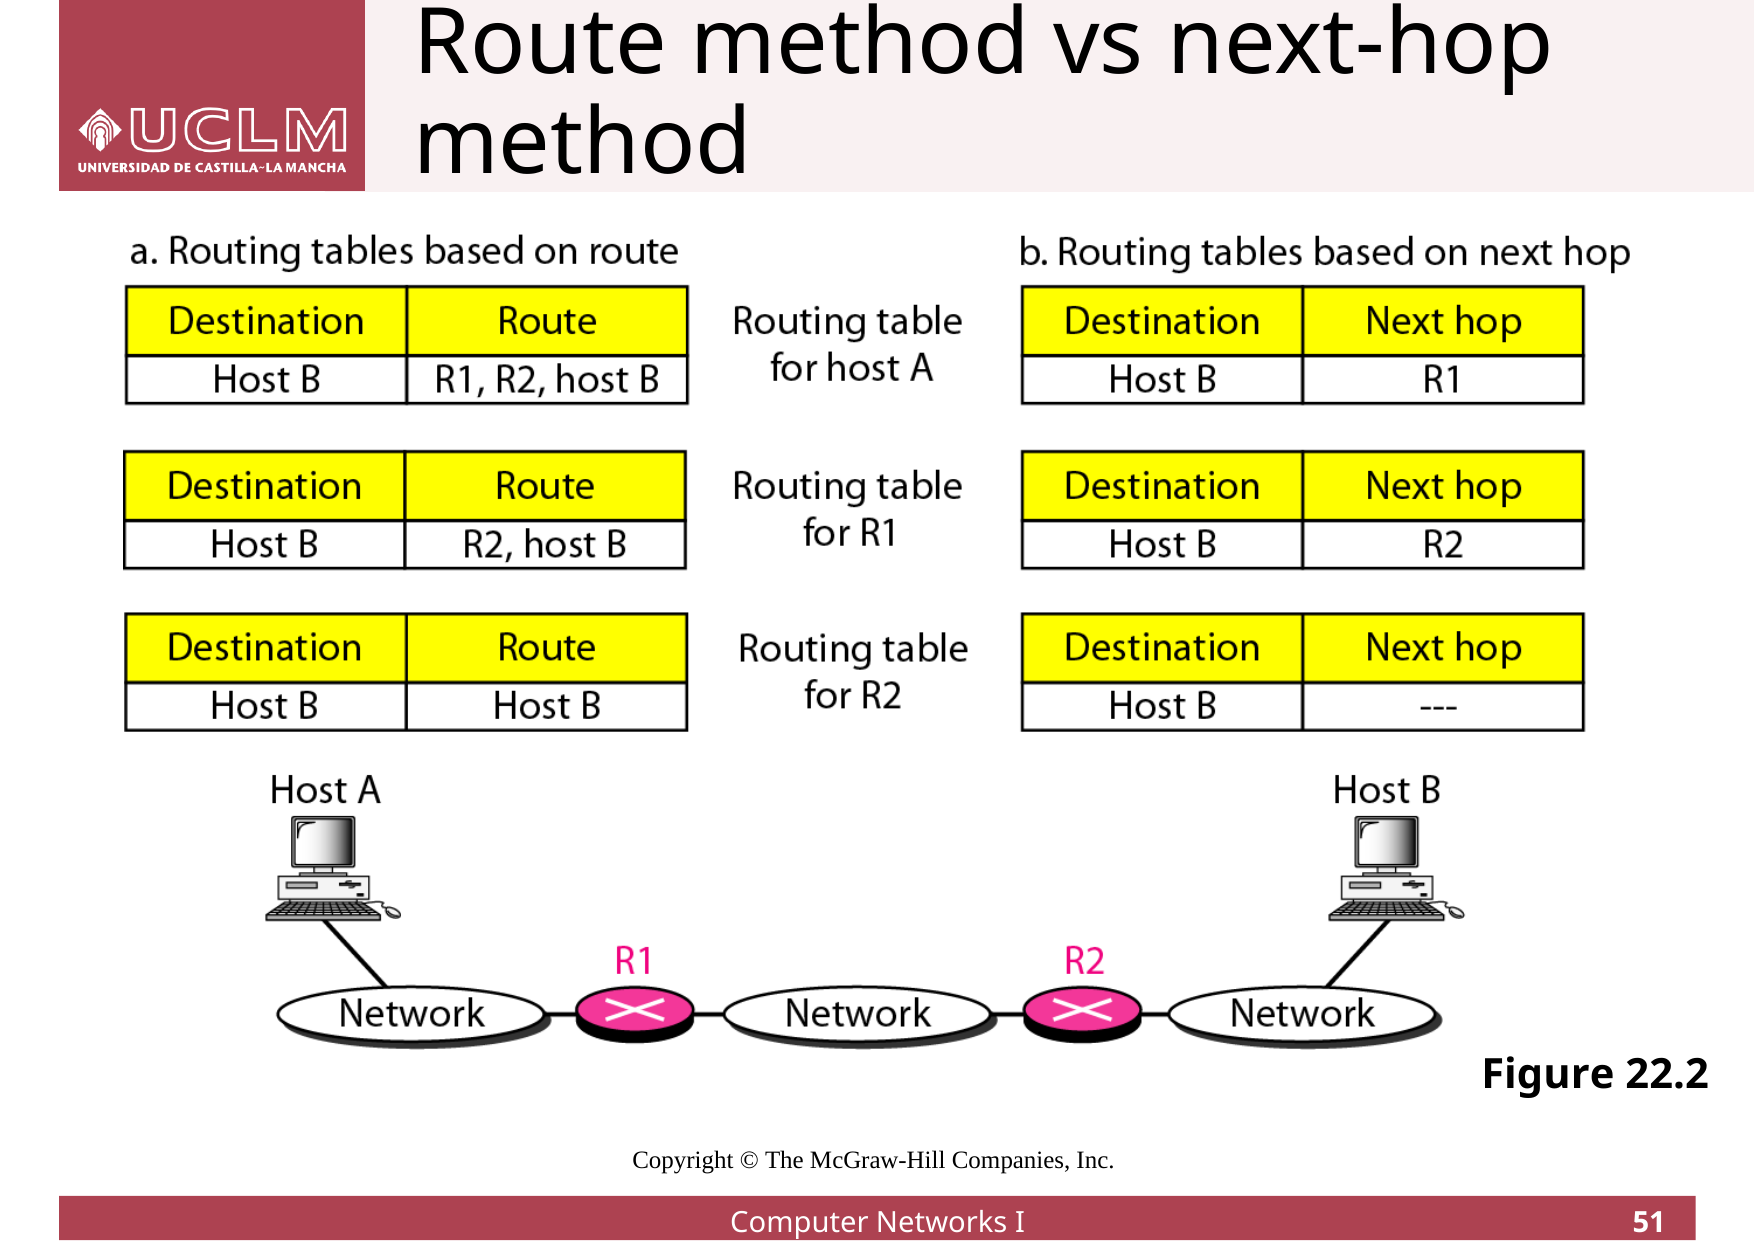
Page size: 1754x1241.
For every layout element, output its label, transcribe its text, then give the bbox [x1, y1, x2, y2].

title Route method vs next-hop method [413, 0, 1667, 198]
text_box Figure 22.2 [1466, 1039, 1754, 1121]
picture [59, 0, 365, 191]
picture [123, 230, 1631, 1050]
text_box Copyright © The McGraw-Hill Companies, Inc. [478, 1136, 1276, 1182]
